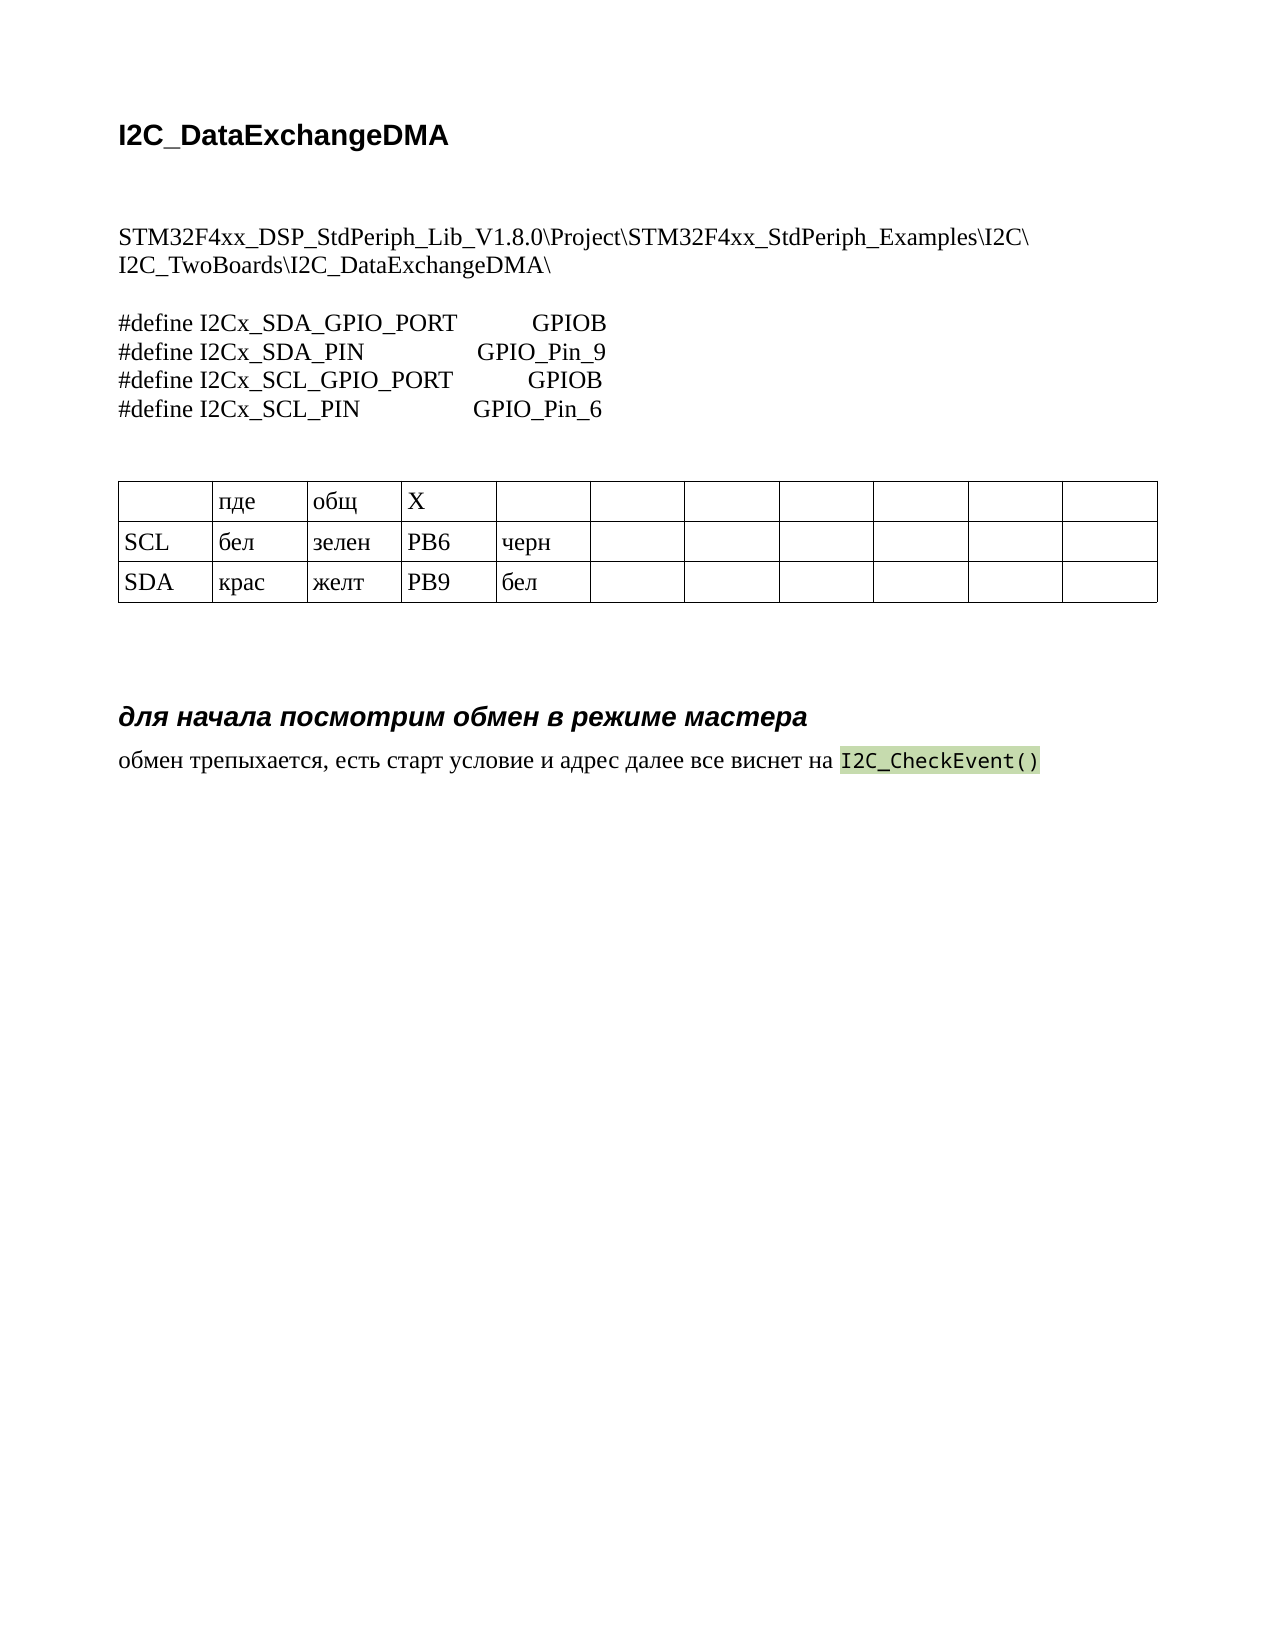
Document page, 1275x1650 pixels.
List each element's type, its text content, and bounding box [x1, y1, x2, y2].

text #define I2Cx_SCL_GPIO_PORT GPIOB [118, 366, 1157, 394]
table_header [874, 482, 968, 521]
text STM32F4xx_DSP_StdPeriph_Lib_V1.8.0\Project\STM32F4xx_StdPeriph_Examples\I2C\I2C_TwoBoards\I2C_DataExchangeDMA\ [118, 222, 1157, 279]
text обмен трепыхается, есть старт условие и адрес далее все виснет на I2C_CheckEvent() [118, 745, 1157, 774]
table_header X [402, 482, 496, 521]
table_header [1063, 482, 1157, 521]
table_header пде [213, 482, 307, 521]
table_cell [780, 522, 873, 561]
table_cell крас [213, 562, 307, 602]
table_cell PB9 [402, 562, 496, 602]
table_cell SDA [119, 562, 212, 602]
table_header [497, 482, 590, 521]
table_cell бел [213, 522, 307, 561]
table_cell [591, 522, 684, 561]
table_header [591, 482, 684, 521]
table_cell [685, 562, 779, 602]
table_cell [969, 522, 1062, 561]
subtitle для начала посмотрим обмен в режиме мастера [118, 700, 1157, 732]
table_cell [1063, 522, 1157, 561]
table_header [685, 482, 779, 521]
table_cell зелен [308, 522, 401, 561]
table_cell [591, 562, 684, 602]
table_cell [874, 522, 968, 561]
table_cell черн [497, 522, 590, 561]
table_header общ [308, 482, 401, 521]
table_cell PB6 [402, 522, 496, 561]
table_cell бел [497, 562, 590, 602]
table_cell [969, 562, 1062, 602]
table_header [780, 482, 873, 521]
table_cell желт [308, 562, 401, 602]
table_cell [780, 562, 873, 602]
text #define I2Cx_SDA_GPIO_PORT GPIOB [118, 308, 1157, 337]
text #define I2Cx_SCL_PIN GPIO_Pin_6 [118, 394, 1157, 423]
table_header [969, 482, 1062, 521]
subtitle I2C_DataExchangeDMA [118, 118, 1157, 152]
table_cell SCL [119, 522, 212, 561]
table_cell [874, 562, 968, 602]
table_header [119, 482, 212, 521]
table_cell [1063, 562, 1157, 602]
text #define I2Cx_SDA_PIN GPIO_Pin_9 [118, 337, 1157, 366]
table_cell [685, 522, 779, 561]
